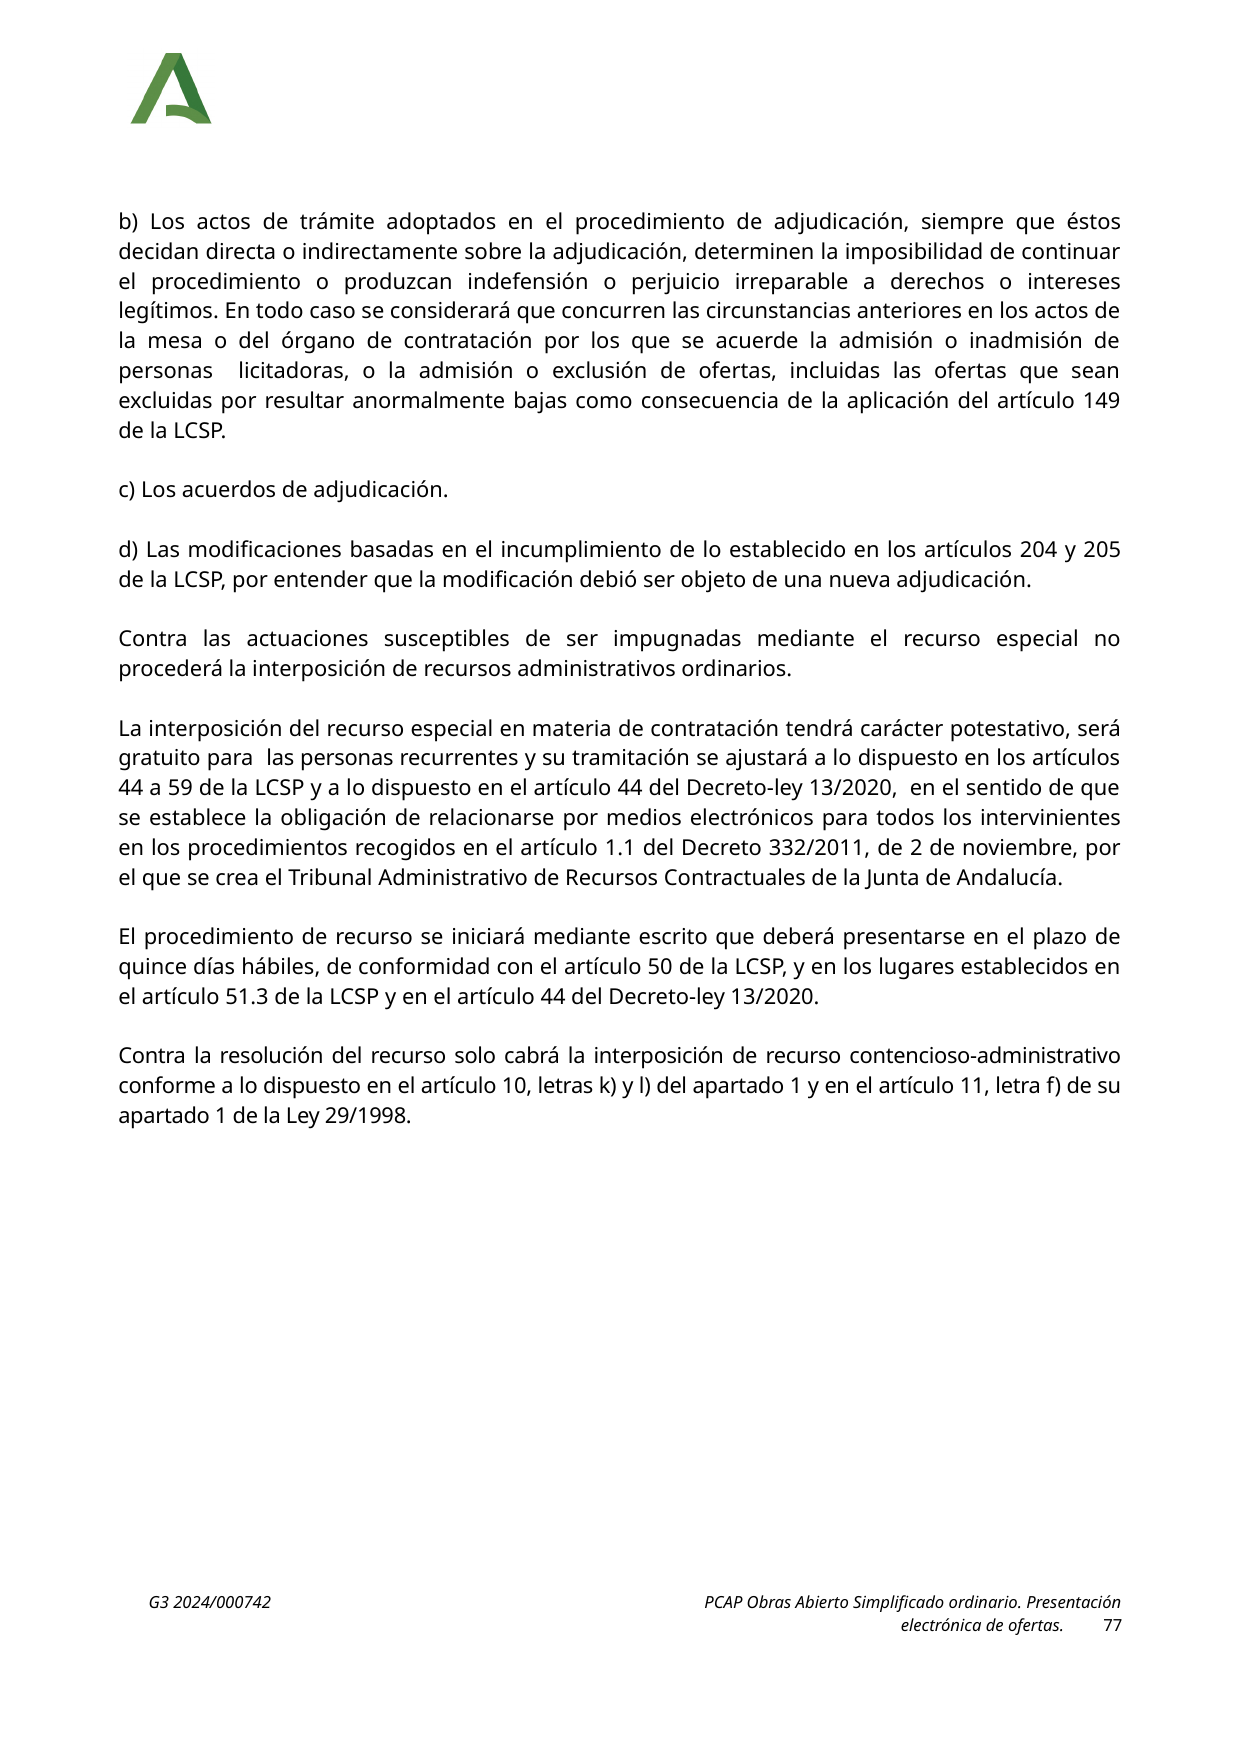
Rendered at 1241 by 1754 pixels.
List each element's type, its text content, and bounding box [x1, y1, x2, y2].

text c) Los acuerdos de adjudicación. [118, 474, 1122, 504]
picture [127, 48, 216, 128]
text Contra la resolución del recurso solo cabrá la interposición de recurso contencioso-administrativo conforme a lo dispuesto en el artículo 10, letras k) y l) del apartado 1 y en el artículo 11, letra f) de su apartado 1 de la Ley 29/1998. [118, 1040, 1122, 1130]
text Contra las actuaciones susceptibles de ser impugnadas mediante el recurso especial no procederá la interposición de recursos administrativos ordinarios. [118, 623, 1122, 683]
text El procedimiento de recurso se iniciará mediante escrito que deberá presentarse en el plazo de quince días hábiles, de conformidad con el artículo 50 de la LCSP, y en los lugares establecidos en el artículo 51.3 de la LCSP y en el artículo 44 del Decreto-ley 13/2020. [118, 921, 1122, 1011]
text d) Las modificaciones basadas en el incumplimiento de lo establecido en los artículos 204 y 205 de la LCSP, por entender que la modificación debió ser objeto de una nueva adjudicación. [118, 534, 1122, 593]
text La interposición del recurso especial en materia de contratación tendrá carácter potestativo, será gratuito para las personas recurrentes y su tramitación se ajustará a lo dispuesto en los artículos 44 a 59 de la LCSP y a lo dispuesto en el artículo 44 del Decreto-ley 13/2020, en el sentido de que se establece la obligación de relacionarse por medios electrónicos para todos los intervinientes en los procedimientos recogidos en el artículo 1.1 del Decreto 332/2011, de 2 de noviembre, por el que se crea el Tribunal Administrativo de Recursos Contractuales de la Junta de Andalucía. [118, 713, 1122, 891]
text b) Los actos de trámite adoptados en el procedimiento de adjudicación, siempre que éstos decidan directa o indirectamente sobre la adjudicación, determinen la imposibilidad de continuar el procedimiento o produzcan indefensión o perjuicio irreparable a derechos o intereses legítimos. En todo caso se considerará que concurren las circunstancias anteriores en los actos de la mesa o del órgano de contratación por los que se acuerde la admisión o inadmisión de personas licitadoras, o la admisión o exclusión de ofertas, incluidas las ofertas que sean excluidas por resultar anormalmente bajas como consecuencia de la aplicación del artículo 149 de la LCSP. [118, 206, 1122, 444]
